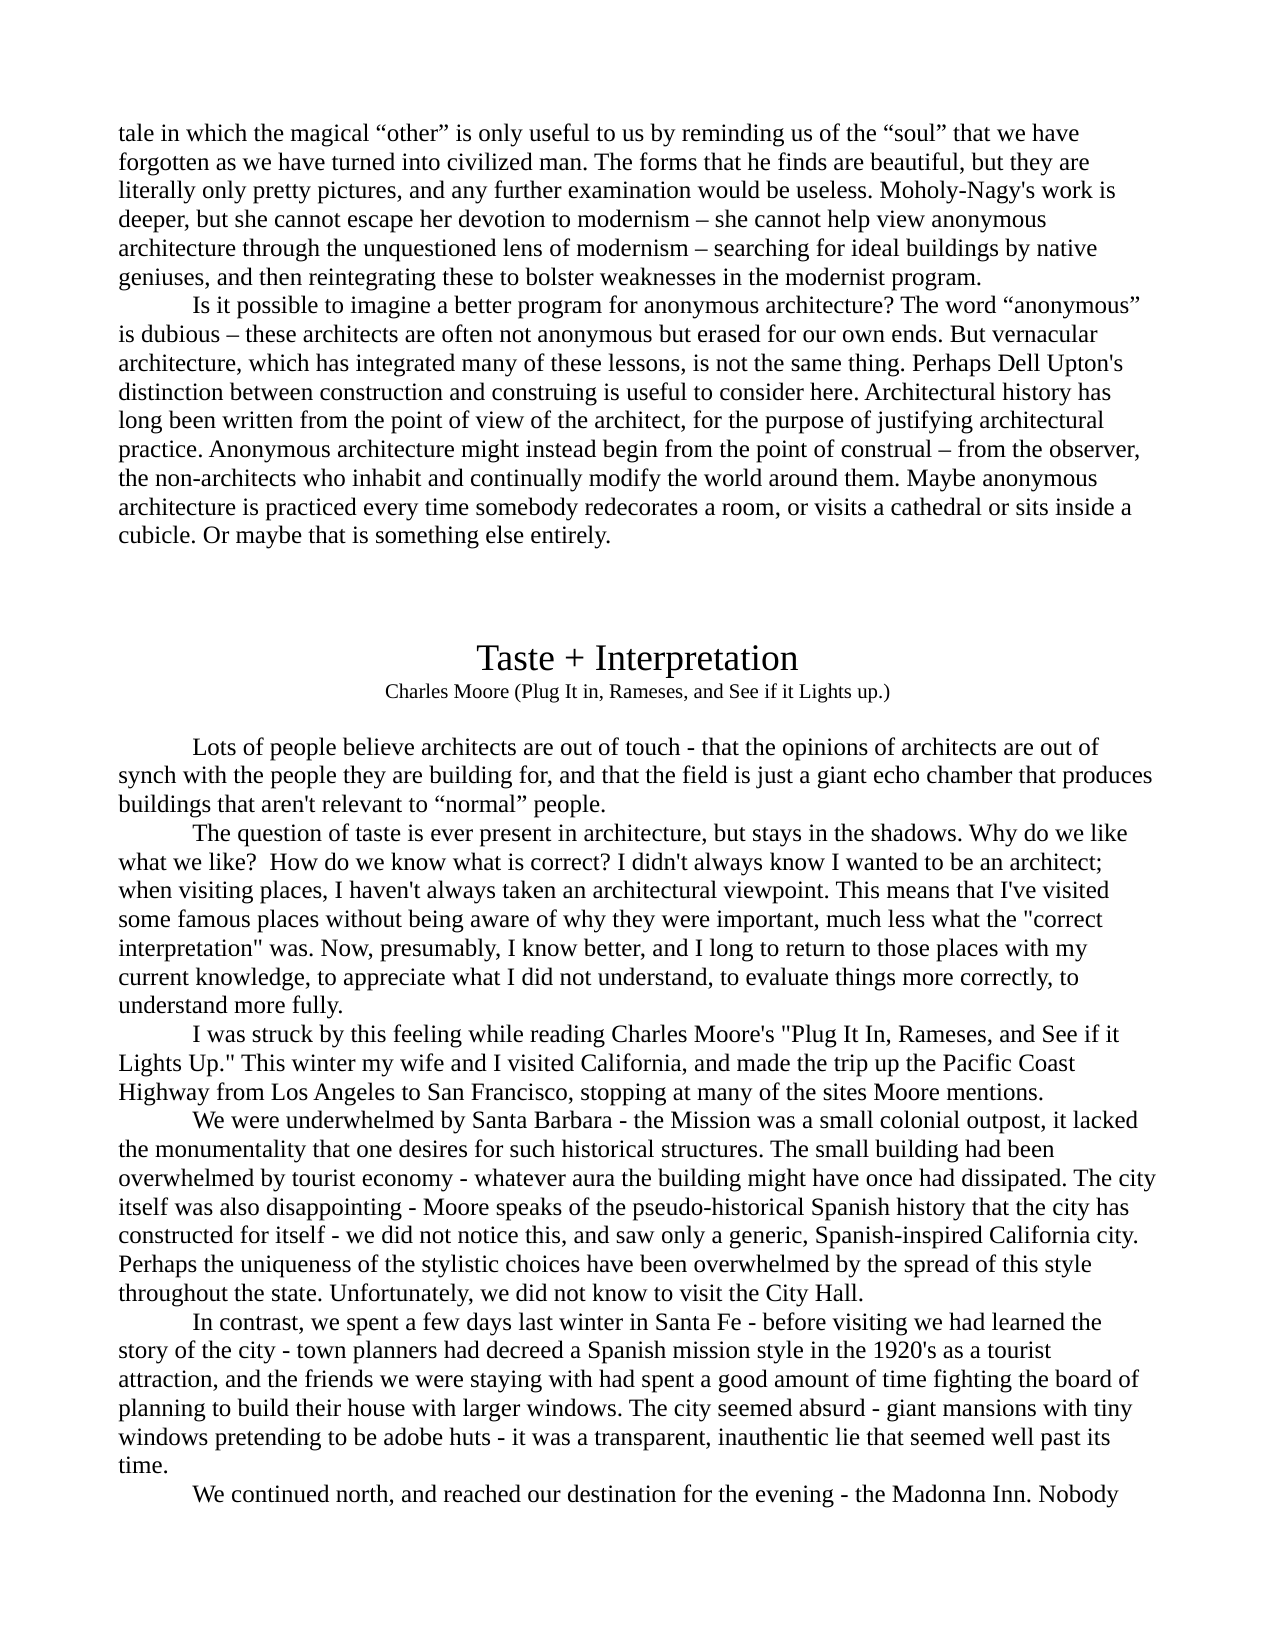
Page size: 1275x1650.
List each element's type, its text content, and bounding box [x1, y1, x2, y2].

text I was struck by this feeling while reading Charles Moore's "Plug It In, Rameses, and See if it Lights Up." This winter my wife and I visited California, and made the trip up the Pacific Coast Highway from Los Angeles to San Francisco, stopping at many of the sites Moore mentions. [118, 1019, 1157, 1105]
text Charles Moore (Plug It in, Rameses, and See if it Lights up.) [118, 679, 1157, 703]
text Is it possible to imagine a better program for anonymous architecture? The word “anonymous” is dubious – these architects are often not anonymous but erased for our own ends. But vernacular architecture, which has integrated many of these lessons, is not the same thing. Perhaps Dell Upton's distinction between construction and construing is useful to consider here. Architectural history has long been written from the point of view of the architect, for the purpose of justifying architectural practice. Anonymous architecture might instead begin from the point of construal – from the observer, the non-architects who inhabit and continually modify the world around them. Maybe anonymous architecture is practiced every time somebody redecorates a room, or visits a cathedral or sits inside a cubicle. Or maybe that is something else entirely. [118, 291, 1157, 549]
text We were underwhelmed by Santa Barbara - the Mission was a small colonial outpost, it lacked the monumentality that one desires for such historical structures. The small building had been overwhelmed by tourist economy - whatever aura the building might have once had dissipated. The city itself was also disappointing - Moore speaks of the pseudo-historical Spanish history that the city has constructed for itself - we did not notice this, and saw only a generic, Spanish-inspired California city. Perhaps the uniqueness of the stylistic choices have been overwhelmed by the spread of this style throughout the state. Unfortunately, we did not know to visit the City Hall. [118, 1105, 1157, 1307]
text We continued north, and reached our destination for the evening - the Madonna Inn. Nobody [118, 1479, 1157, 1508]
text tale in which the magical “other” is only useful to us by reminding us of the “soul” that we have forgotten as we have turned into civilized man. The forms that he finds are beautiful, but they are literally only pretty pictures, and any further examination would be useless. Moholy-Nagy's work is deeper, but she cannot escape her devotion to modernism – she cannot help view anonymous architecture through the unquestioned lens of modernism – searching for ideal buildings by native geniuses, and then reintegrating these to bolster weaknesses in the modernist program. [118, 118, 1157, 291]
text The question of taste is ever present in architecture, but stays in the shadows. Why do we like what we like? How do we know what is correct? I didn't always know I wanted to be an architect; when visiting places, I haven't always taken an architectural viewpoint. This means that I've visited some famous places without being aware of why they were important, much less what the "correct interpretation" was. Now, presumably, I know better, and I long to return to those places with my current knowledge, to appreciate what I did not understand, to evaluate things more correctly, to understand more fully. [118, 818, 1157, 1019]
text Taste + Interpretation [118, 636, 1157, 679]
text Lots of people believe architects are out of touch - that the opinions of architects are out of synch with the people they are building for, and that the field is just a giant echo chamber that produces buildings that aren't relevant to “normal” people. [118, 732, 1157, 818]
text In contrast, we spent a few days last winter in Santa Fe - before visiting we had learned the story of the city - town planners had decreed a Spanish mission style in the 1920's as a tourist attraction, and the friends we were staying with had spent a good amount of time fighting the board of planning to build their house with larger windows. The city seemed absurd - giant mansions with tiny windows pretending to be adobe huts - it was a transparent, inauthentic lie that seemed well past its time. [118, 1307, 1157, 1479]
